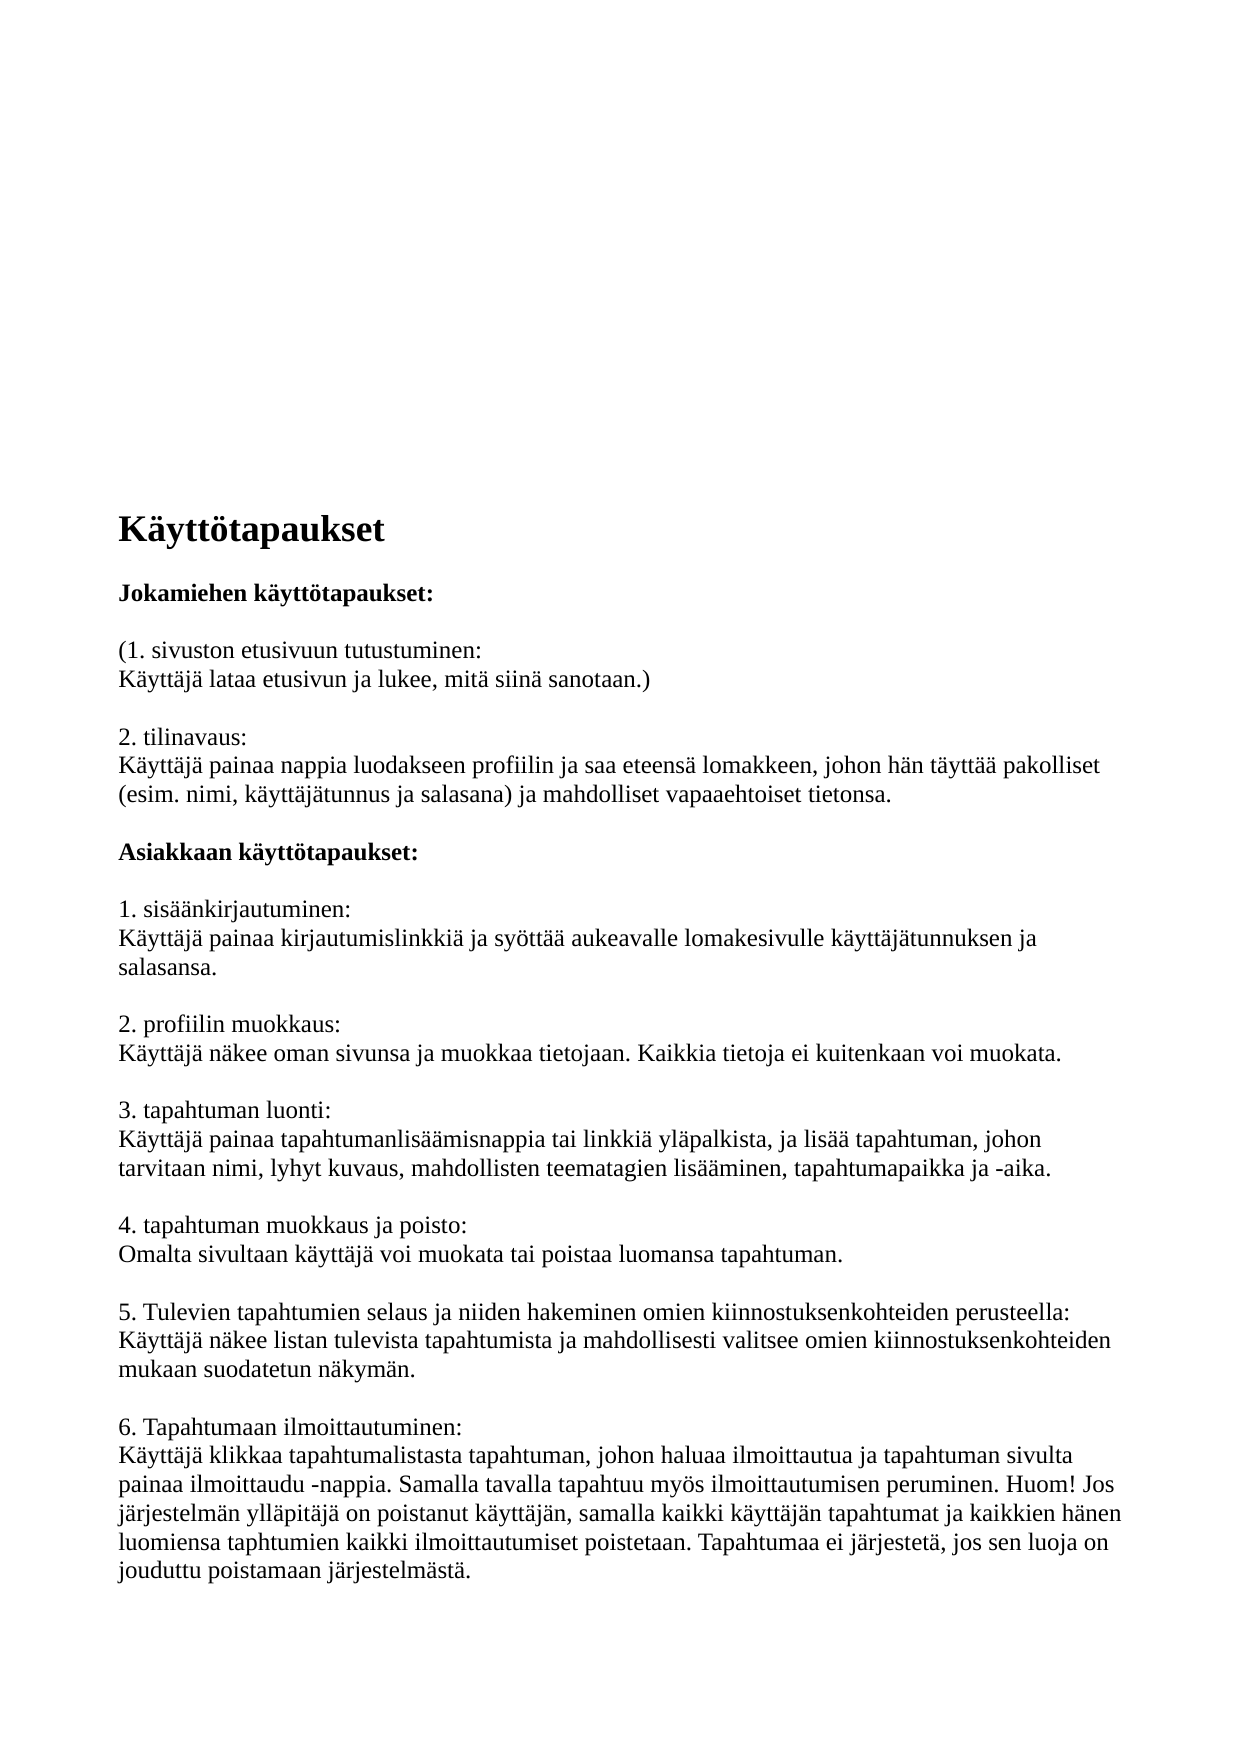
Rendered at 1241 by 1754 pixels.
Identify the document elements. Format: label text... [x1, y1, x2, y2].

text 3. tapahtuman luonti: [118, 1096, 1122, 1124]
text Käyttäjä painaa kirjautumislinkkiä ja syöttää aukeavalle lomakesivulle käyttäjätunnuksen ja salasansa. [118, 923, 1122, 981]
text 5. Tulevien tapahtumien selaus ja niiden hakeminen omien kiinnostuksenkohteiden perusteella: [118, 1297, 1122, 1326]
text Käyttötapaukset [118, 506, 1122, 549]
text (1. sivuston etusivuun tutustuminen: [118, 636, 1122, 664]
text Jokamiehen käyttötapaukset: [118, 578, 1122, 607]
text Käyttäjä painaa nappia luodakseen profiilin ja saa eteensä lomakkeen, johon hän täyttää pakolliset (esim. nimi, käyttäjätunnus ja salasana) ja mahdolliset vapaaehtoiset tietonsa. [118, 751, 1122, 808]
text Omalta sivultaan käyttäjä voi muokata tai poistaa luomansa tapahtuman. [118, 1239, 1122, 1268]
text 2. profiilin muokkaus: [118, 1009, 1122, 1038]
text 4. tapahtuman muokkaus ja poisto: [118, 1211, 1122, 1239]
text Käyttäjä klikkaa tapahtumalistasta tapahtuman, johon haluaa ilmoittautua ja tapahtuman sivulta painaa ilmoittaudu -nappia. Samalla tavalla tapahtuu myös ilmoittautumisen peruminen. Huom! Jos järjestelmän ylläpitäjä on poistanut käyttäjän, samalla kaikki käyttäjän tapahtumat ja kaikkien hänen luomiensa taphtumien kaikki ilmoittautumiset poistetaan. Tapahtumaa ei järjestetä, jos sen luoja on jouduttu poistamaan järjestelmästä. [118, 1441, 1122, 1584]
text Käyttäjä lataa etusivun ja lukee, mitä siinä sanotaan.) [118, 664, 1122, 693]
text Käyttäjä painaa tapahtumanlisäämisnappia tai linkkiä yläpalkista, ja lisää tapahtuman, johon tarvitaan nimi, lyhyt kuvaus, mahdollisten teematagien lisääminen, tapahtumapaikka ja -aika. [118, 1124, 1122, 1182]
text 6. Tapahtumaan ilmoittautuminen: [118, 1412, 1122, 1441]
text Käyttäjä näkee oman sivunsa ja muokkaa tietojaan. Kaikkia tietoja ei kuitenkaan voi muokata. [118, 1038, 1122, 1067]
text 1. sisäänkirjautuminen: [118, 894, 1122, 923]
text Käyttäjä näkee listan tulevista tapahtumista ja mahdollisesti valitsee omien kiinnostuksenkohteiden mukaan suodatetun näkymän. [118, 1326, 1122, 1383]
text Asiakkaan käyttötapaukset: [118, 837, 1122, 866]
text 2. tilinavaus: [118, 722, 1122, 751]
